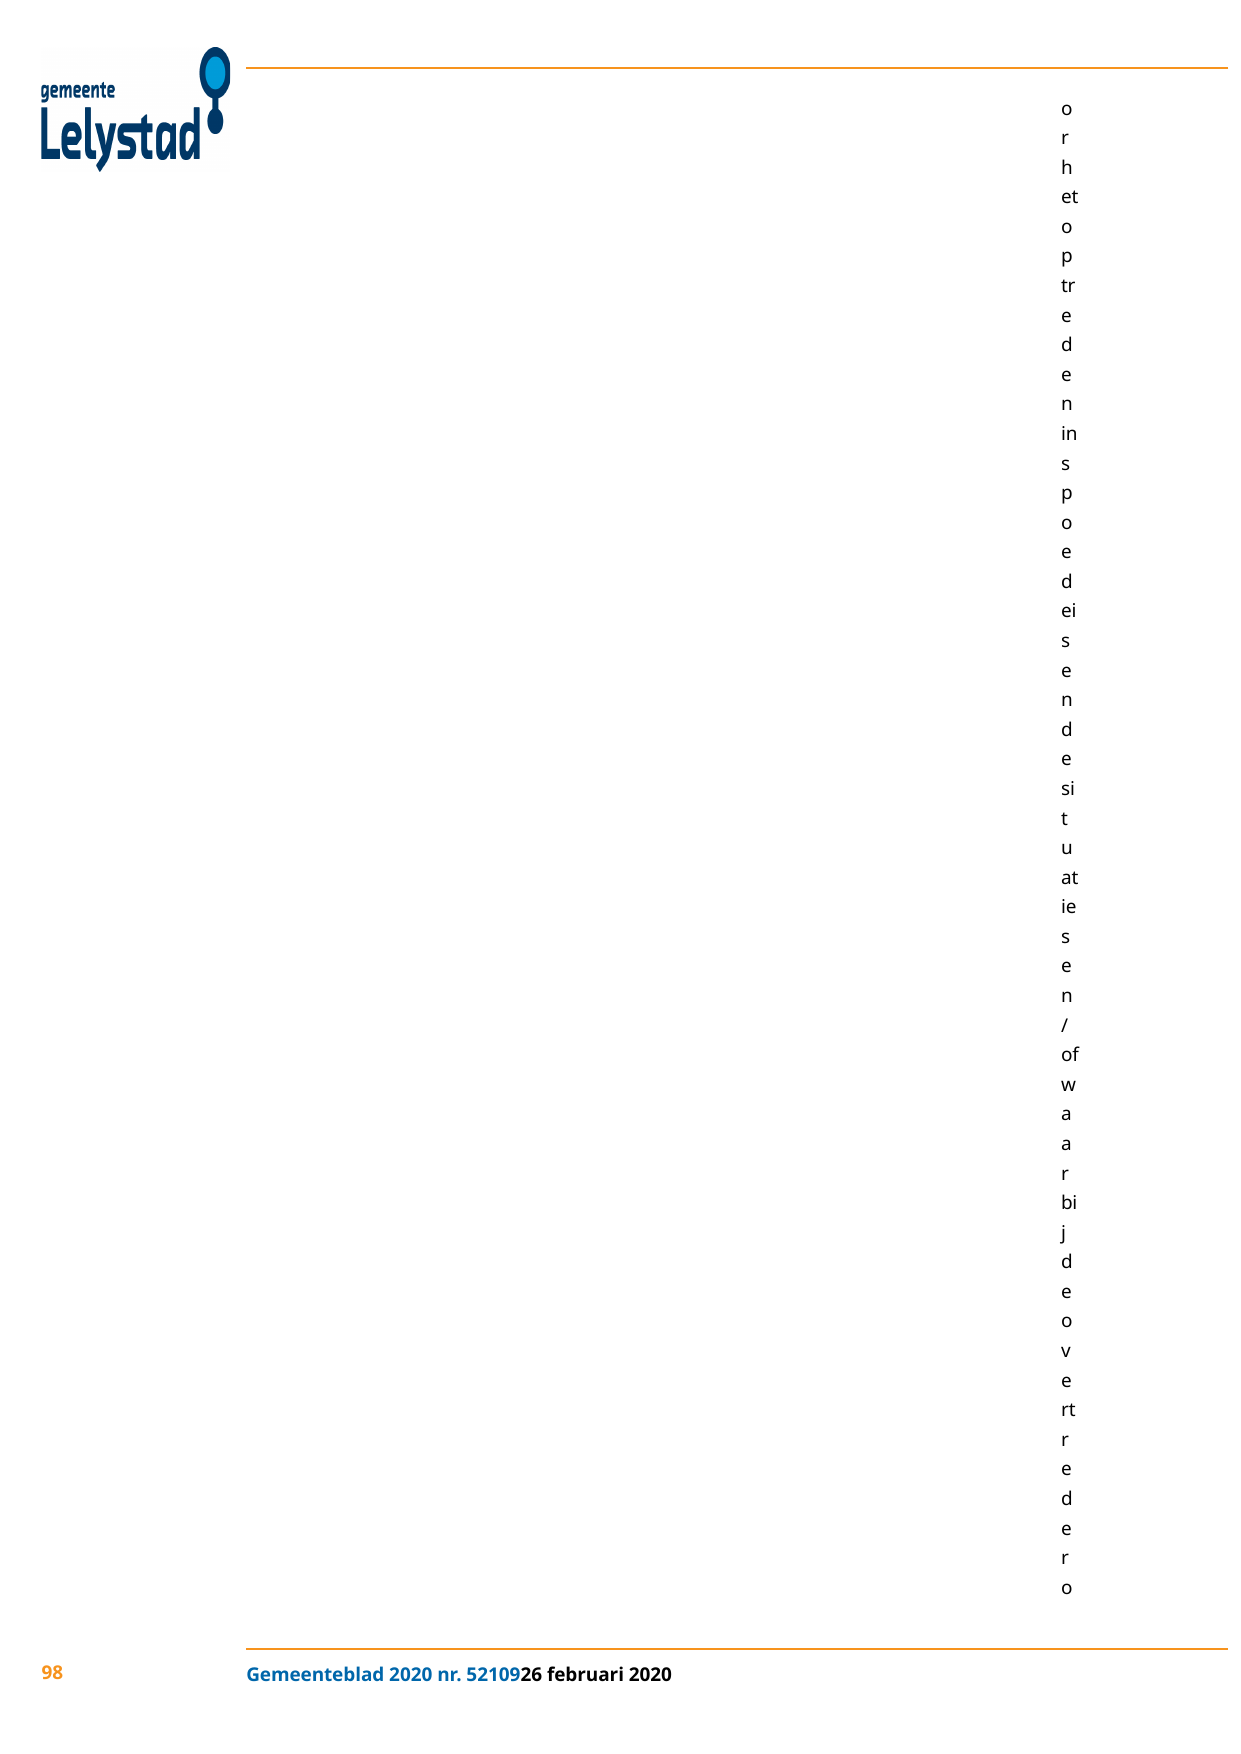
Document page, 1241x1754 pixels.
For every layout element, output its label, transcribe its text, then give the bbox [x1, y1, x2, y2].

table_cell [284, 95, 447, 1600]
table_cell [483, 95, 699, 1600]
table_cell [880, 95, 952, 1600]
table_cell [754, 95, 826, 1600]
table_cell [953, 95, 1007, 1600]
table_cell [700, 95, 754, 1600]
table_cell or het optreden in spoedeisende situaties en/of waarbij de overtreder o [1061, 95, 1079, 1600]
table_cell [826, 95, 880, 1600]
table_cell [248, 95, 284, 1600]
table_cell [1007, 95, 1061, 1600]
table_cell [447, 95, 483, 1600]
picture [41, 47, 231, 172]
